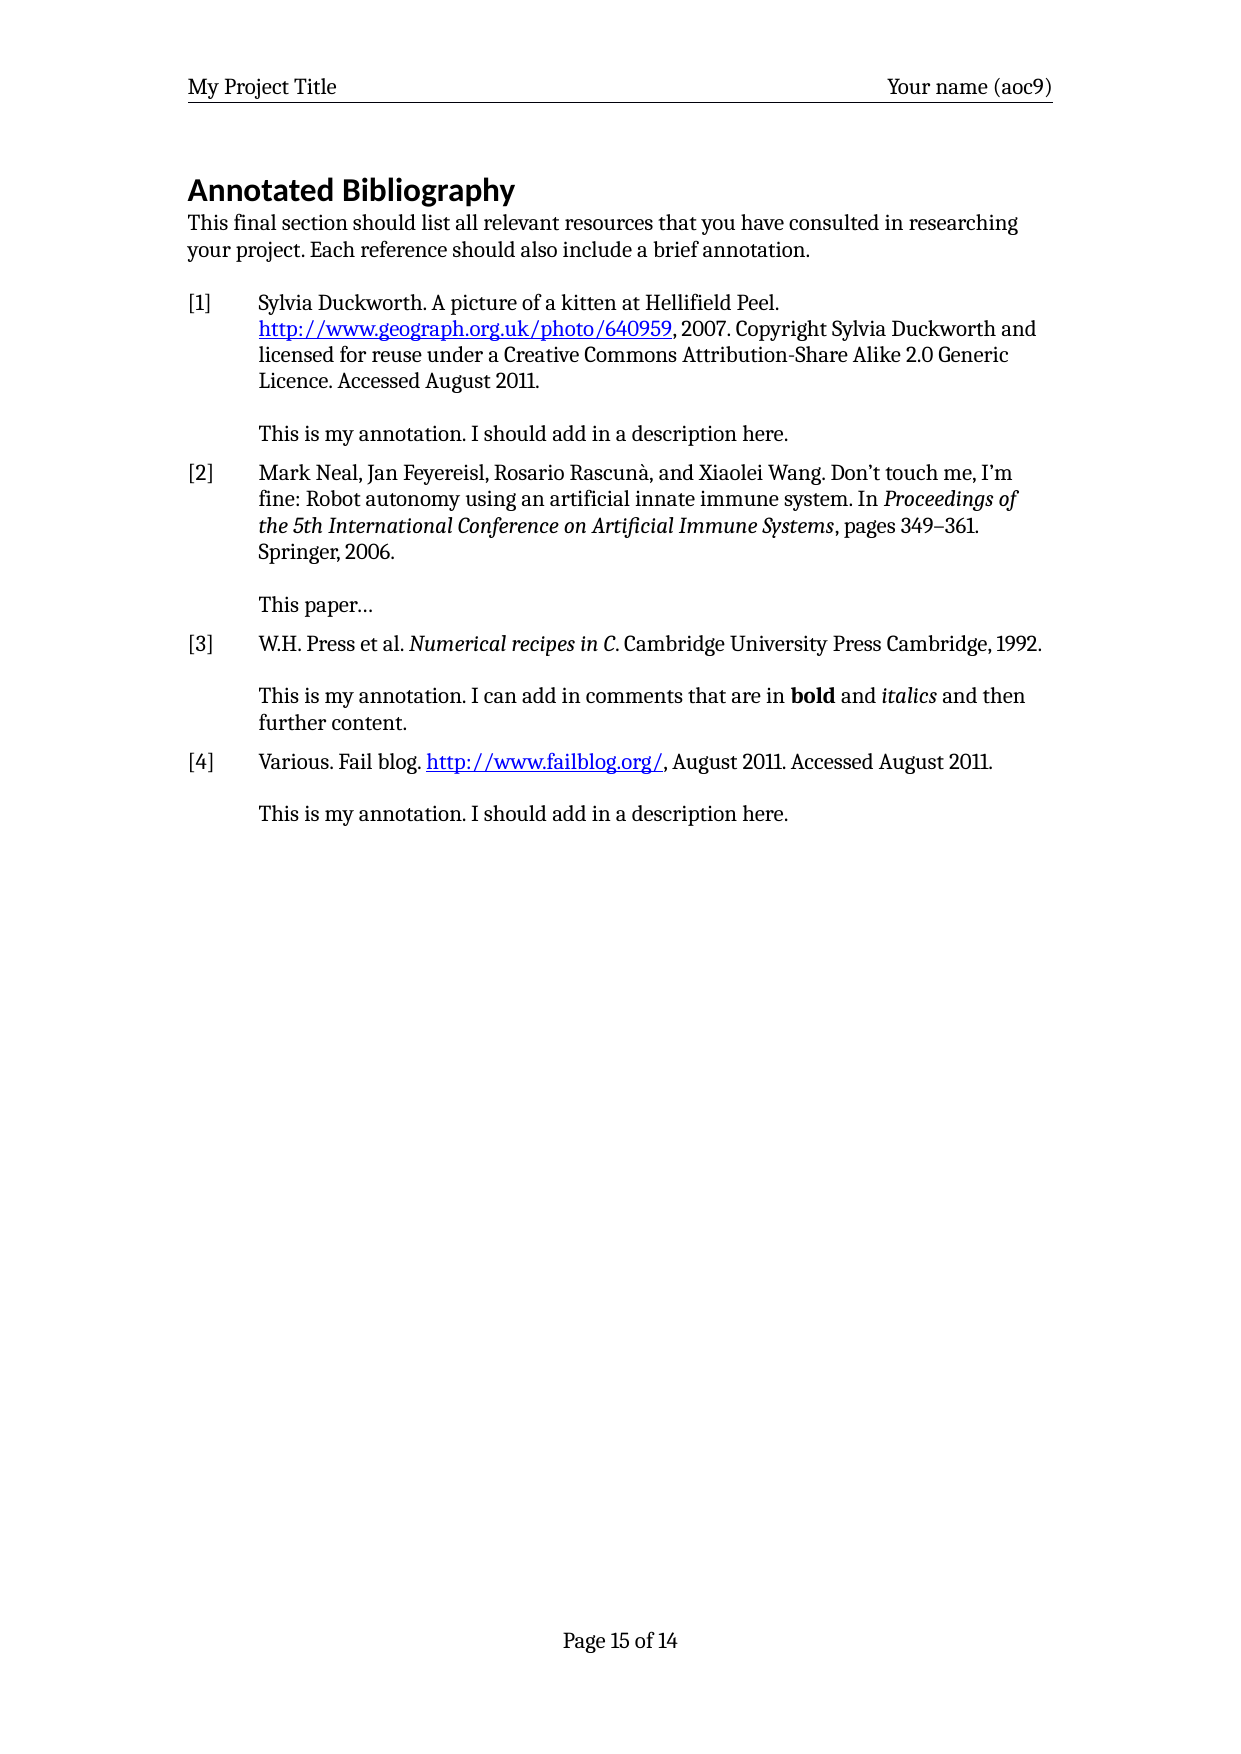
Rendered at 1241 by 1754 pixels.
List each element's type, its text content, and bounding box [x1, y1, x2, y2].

list Various. Fail blog. http://www.failblog.org/, August 2011. Accessed August 2011. This is my annotation. I should add in a description here. [187, 748, 1053, 827]
text This final section should list all relevant resources that you have consulted in researching your project. Each reference should also include a brief annotation. [187, 210, 1053, 263]
subtitle Annotated Bibliography [187, 169, 1053, 210]
list W.H. Press et al. Numerical recipes in C. Cambridge University Press Cambridge, 1992. This is my annotation. I can add in comments that are in bold and italics and then further content. [187, 631, 1053, 736]
list Sylvia Duckworth. A picture of a kitten at Hellifield Peel. http://www.geograph.org.uk/photo/640959, 2007. Copyright Sylvia Duckworth and licensed for reuse under a Creative Commons Attribution-Share Alike 2.0 Generic Licence. Accessed August 2011. This is my annotation. I should add in a description here. [187, 289, 1053, 447]
list Mark Neal, Jan Feyereisl, Rosario Rascunà, and Xiaolei Wang. Don’t touch me, I’m fine: Robot autonomy using an artificial innate immune system. In Proceedings of the 5th International Conference on Artificial Immune Systems, pages 349–361. Springer, 2006. This paper… [187, 460, 1053, 618]
